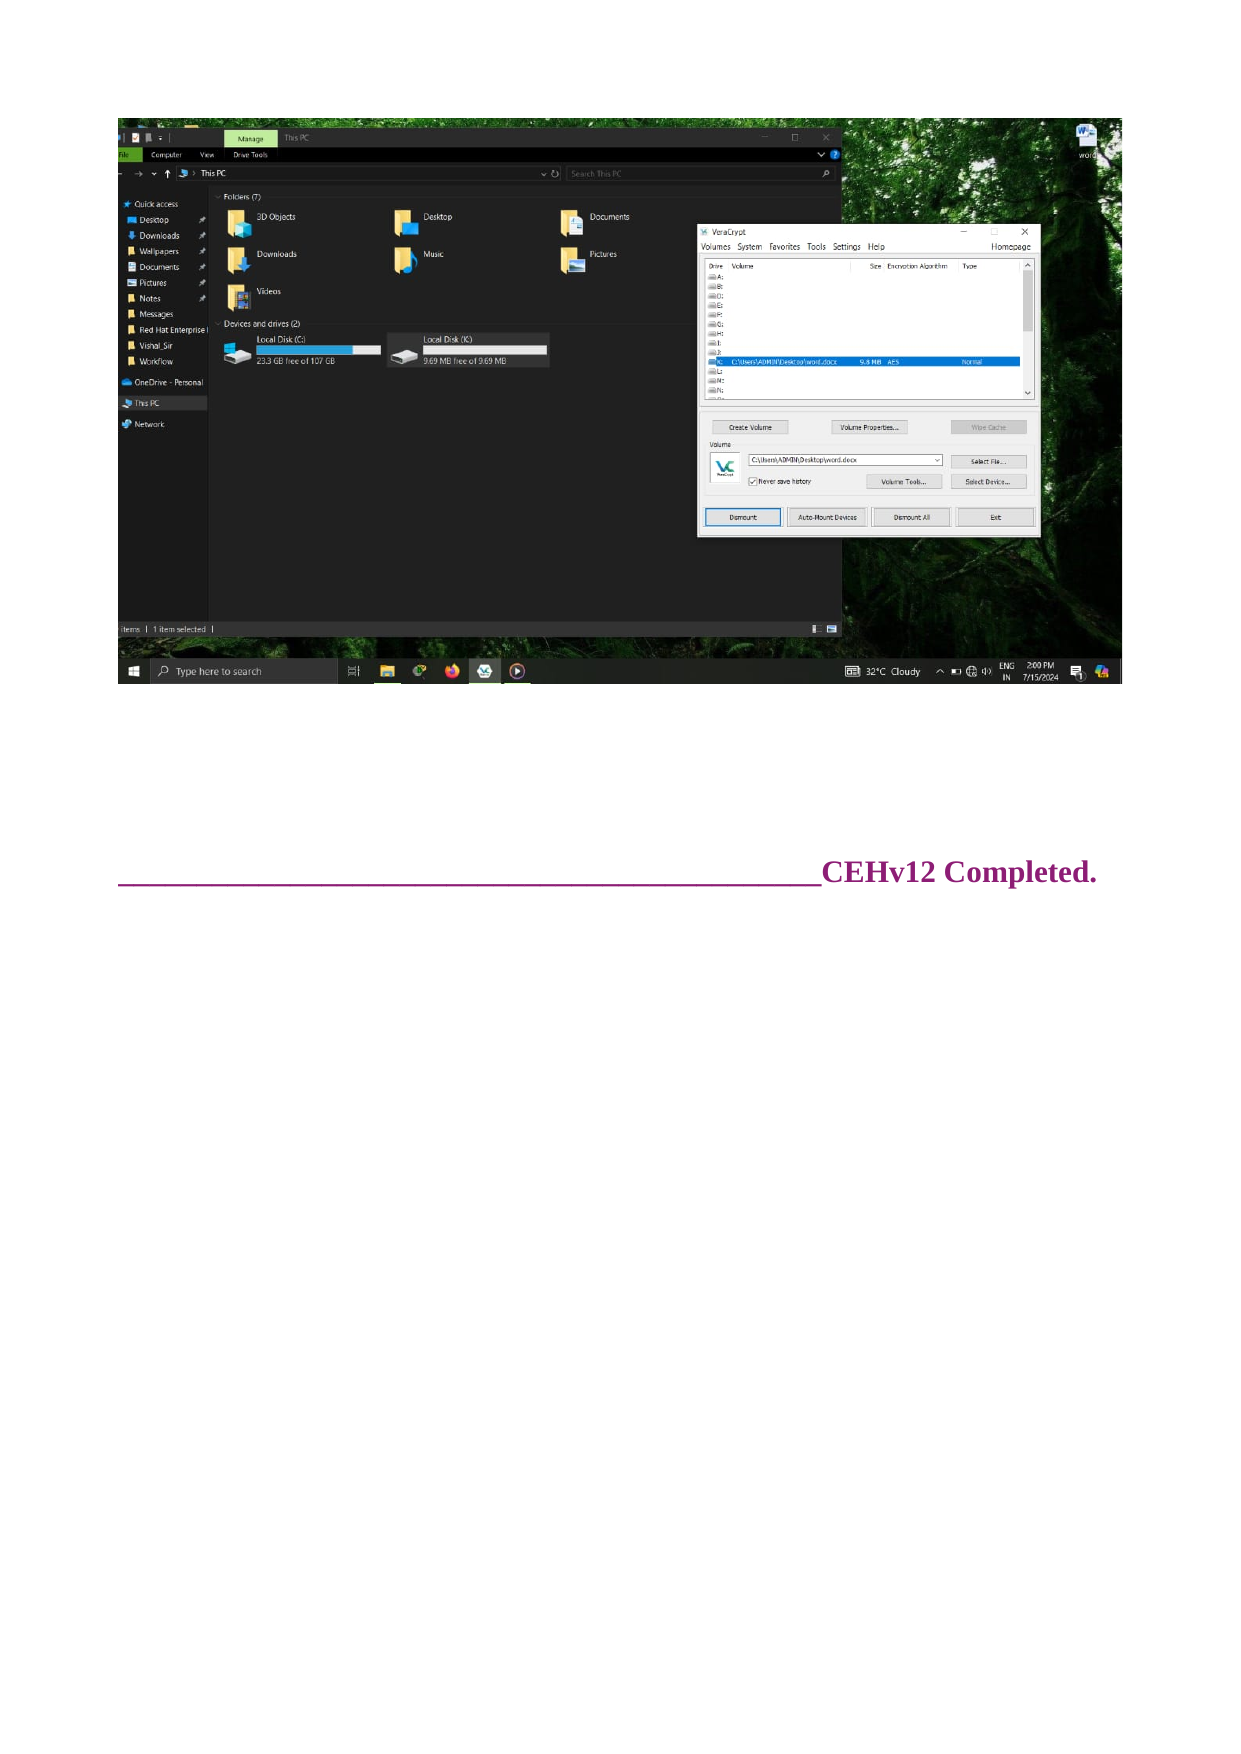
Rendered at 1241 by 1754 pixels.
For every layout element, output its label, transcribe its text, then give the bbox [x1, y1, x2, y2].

text _____________________________________________CEHv12 Completed. [118, 853, 1122, 889]
picture [118, 118, 1123, 684]
